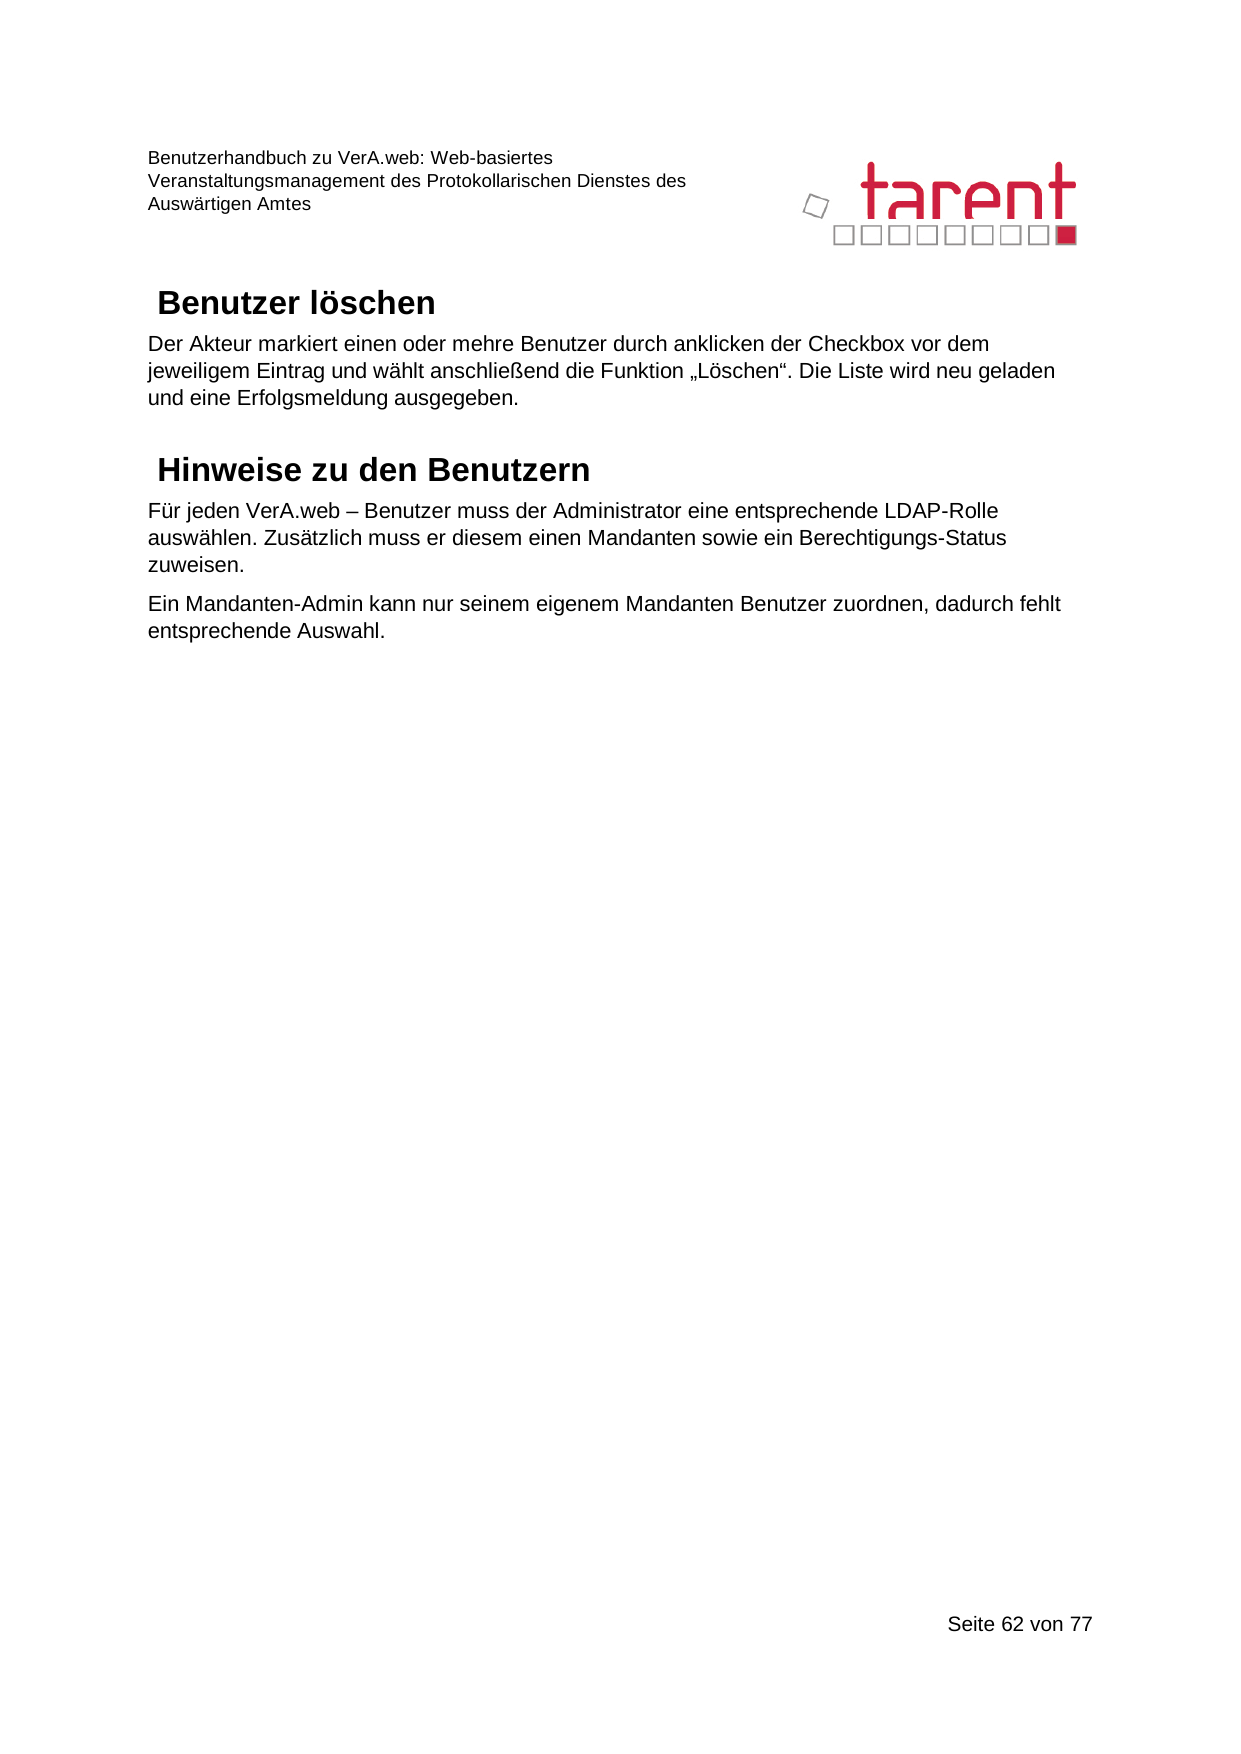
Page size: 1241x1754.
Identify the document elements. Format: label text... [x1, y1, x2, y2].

text Für jeden VerA.web – Benutzer muss der Administrator eine entsprechende LDAP-Rolle auswählen. Zusätzlich muss er diesem einen Mandanten sowie ein Berechtigungs-Status zuweisen. [148, 498, 1092, 576]
subtitle Hinweise zu den Benutzern [148, 451, 1092, 488]
picture [790, 151, 1091, 255]
text Ein Mandanten-Admin kann nur seinem eigenem Mandanten Benutzer zuordnen, dadurch fehlt entsprechende Auswahl. [148, 591, 1092, 643]
subtitle Benutzer löschen [148, 284, 1092, 321]
text Der Akteur markiert einen oder mehre Benutzer durch anklicken der Checkbox vor dem jeweiligem Eintrag und wählt anschließend die Funktion „Löschen“. Die Liste wird neu geladen und eine Erfolgsmeldung ausgegeben. [148, 331, 1092, 409]
